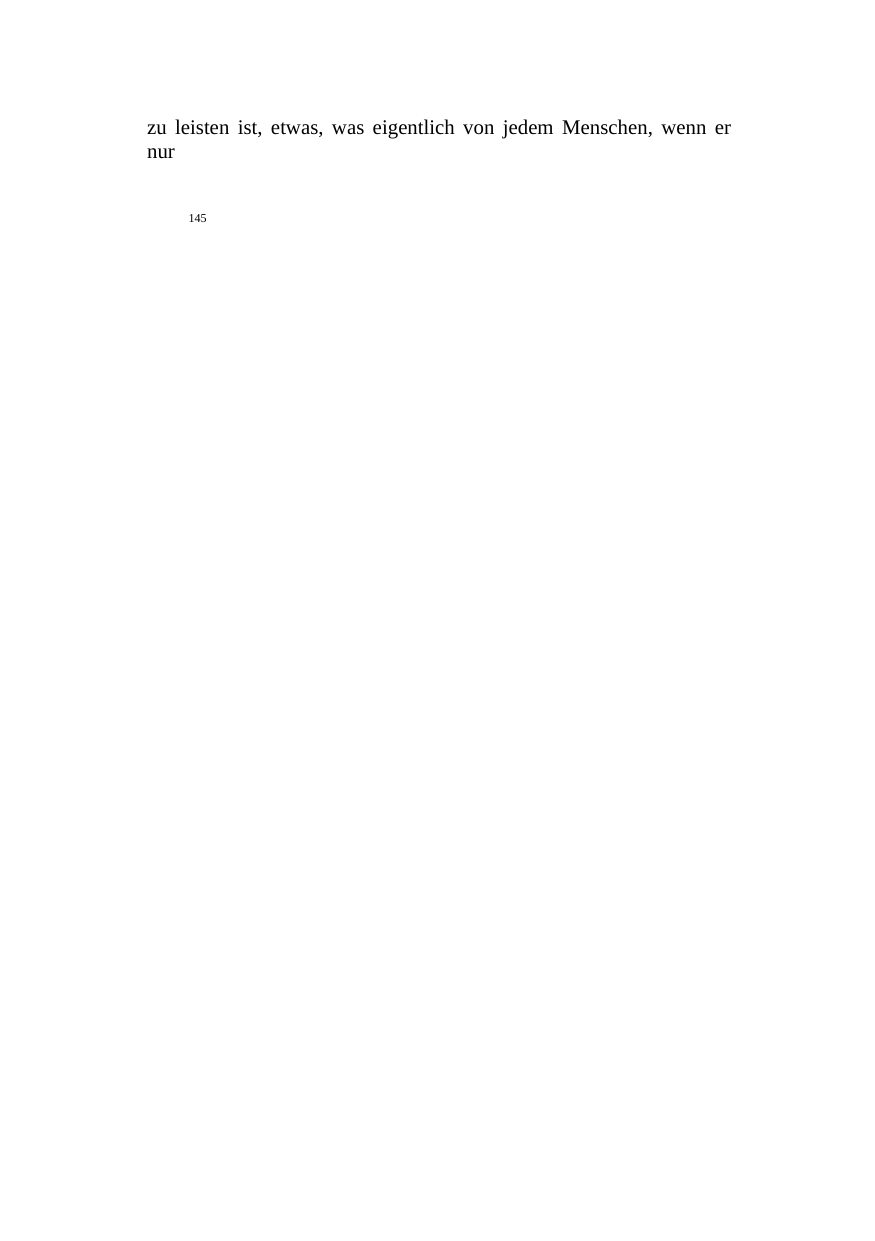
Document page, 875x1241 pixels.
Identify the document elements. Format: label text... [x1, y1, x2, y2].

text zu leisten ist, etwas, was eigentlich von jedem Menschen, wenn er nur [147, 115, 732, 163]
text 145 [188, 171, 732, 226]
